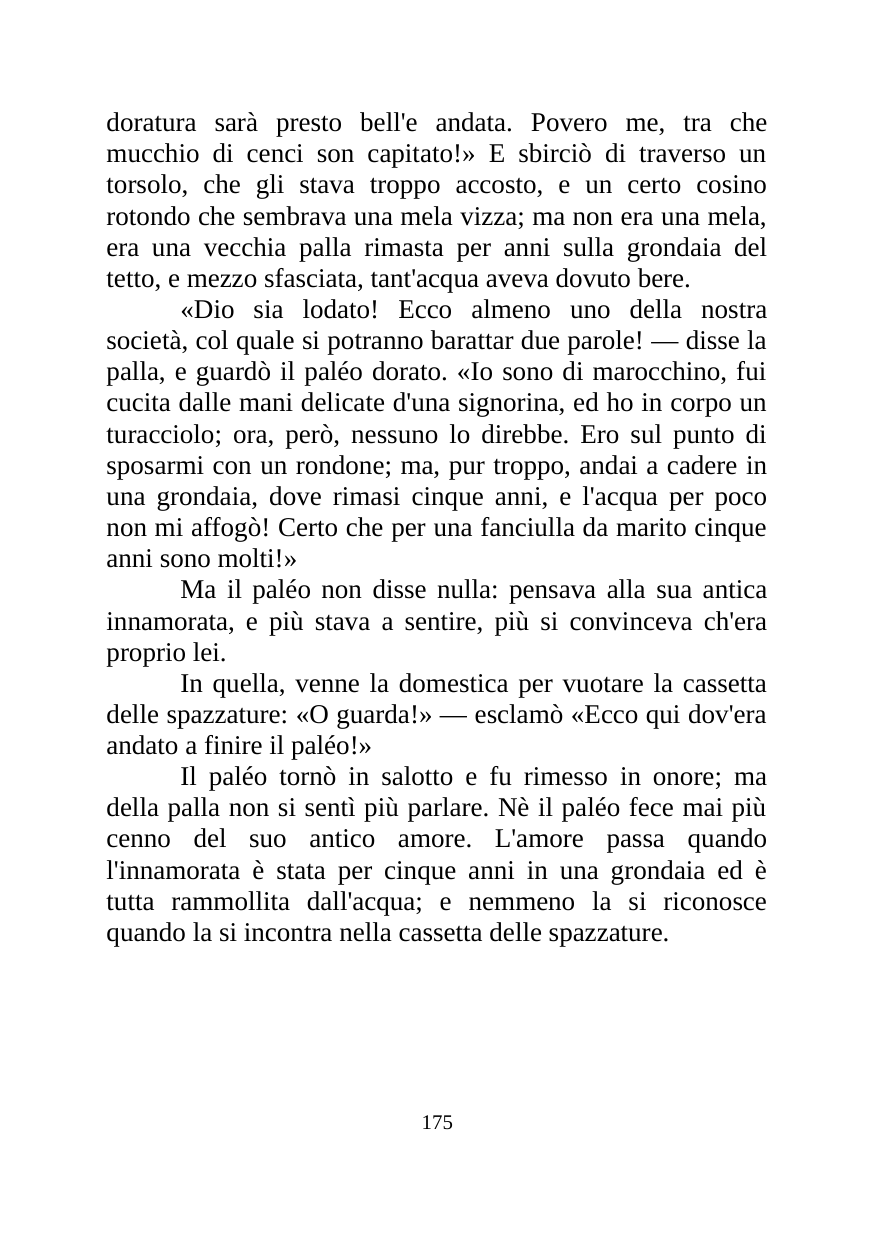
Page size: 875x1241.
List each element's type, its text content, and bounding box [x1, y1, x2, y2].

text doratura sarà presto bell'e andata. Povero me, tra che mucchio di cenci son capitato!» E sbirciò di traverso un torsolo, che gli stava troppo accosto, e un certo cosino rotondo che sembrava una mela vizza; ma non era una mela, era una vecchia palla rimasta per anni sulla grondaia del tetto, e mezzo sfasciata, tant'acqua aveva dovuto bere. [106, 106, 768, 293]
text «Dio sia lodato! Ecco almeno uno della nostra società, col quale si potranno barattar due parole! — disse la palla, e guardò il paléo dorato. «Io sono di marocchino, fui cucita dalle mani delicate d'una signorina, ed ho in corpo un turacciolo; ora, però, nessuno lo direbbe. Ero sul punto di sposarmi con un rondone; ma, pur troppo, andai a cadere in una grondaia, dove rimasi cinque anni, e l'acqua per poco non mi affogò! Certo che per una fanciulla da marito cinque anni sono molti!» [106, 293, 768, 573]
text Ma il paléo non disse nulla: pensava alla sua antica innamorata, e più stava a sentire, più si convinceva ch'era proprio lei. [106, 573, 768, 667]
text In quella, venne la domestica per vuotare la cassetta delle spazzature: «O guarda!» — esclamò «Ecco qui dov'era andato a finire il paléo!» [106, 667, 768, 760]
text Il paléo tornò in salotto e fu rimesso in onore; ma della palla non si sentì più parlare. Nè il paléo fece mai più cenno del suo antico amore. L'amore passa quando l'innamorata è stata per cinque anni in una grondaia ed è tutta rammollita dall'acqua; e nemmeno la si riconosce quando la si incontra nella cassetta delle spazzature. [106, 760, 768, 947]
